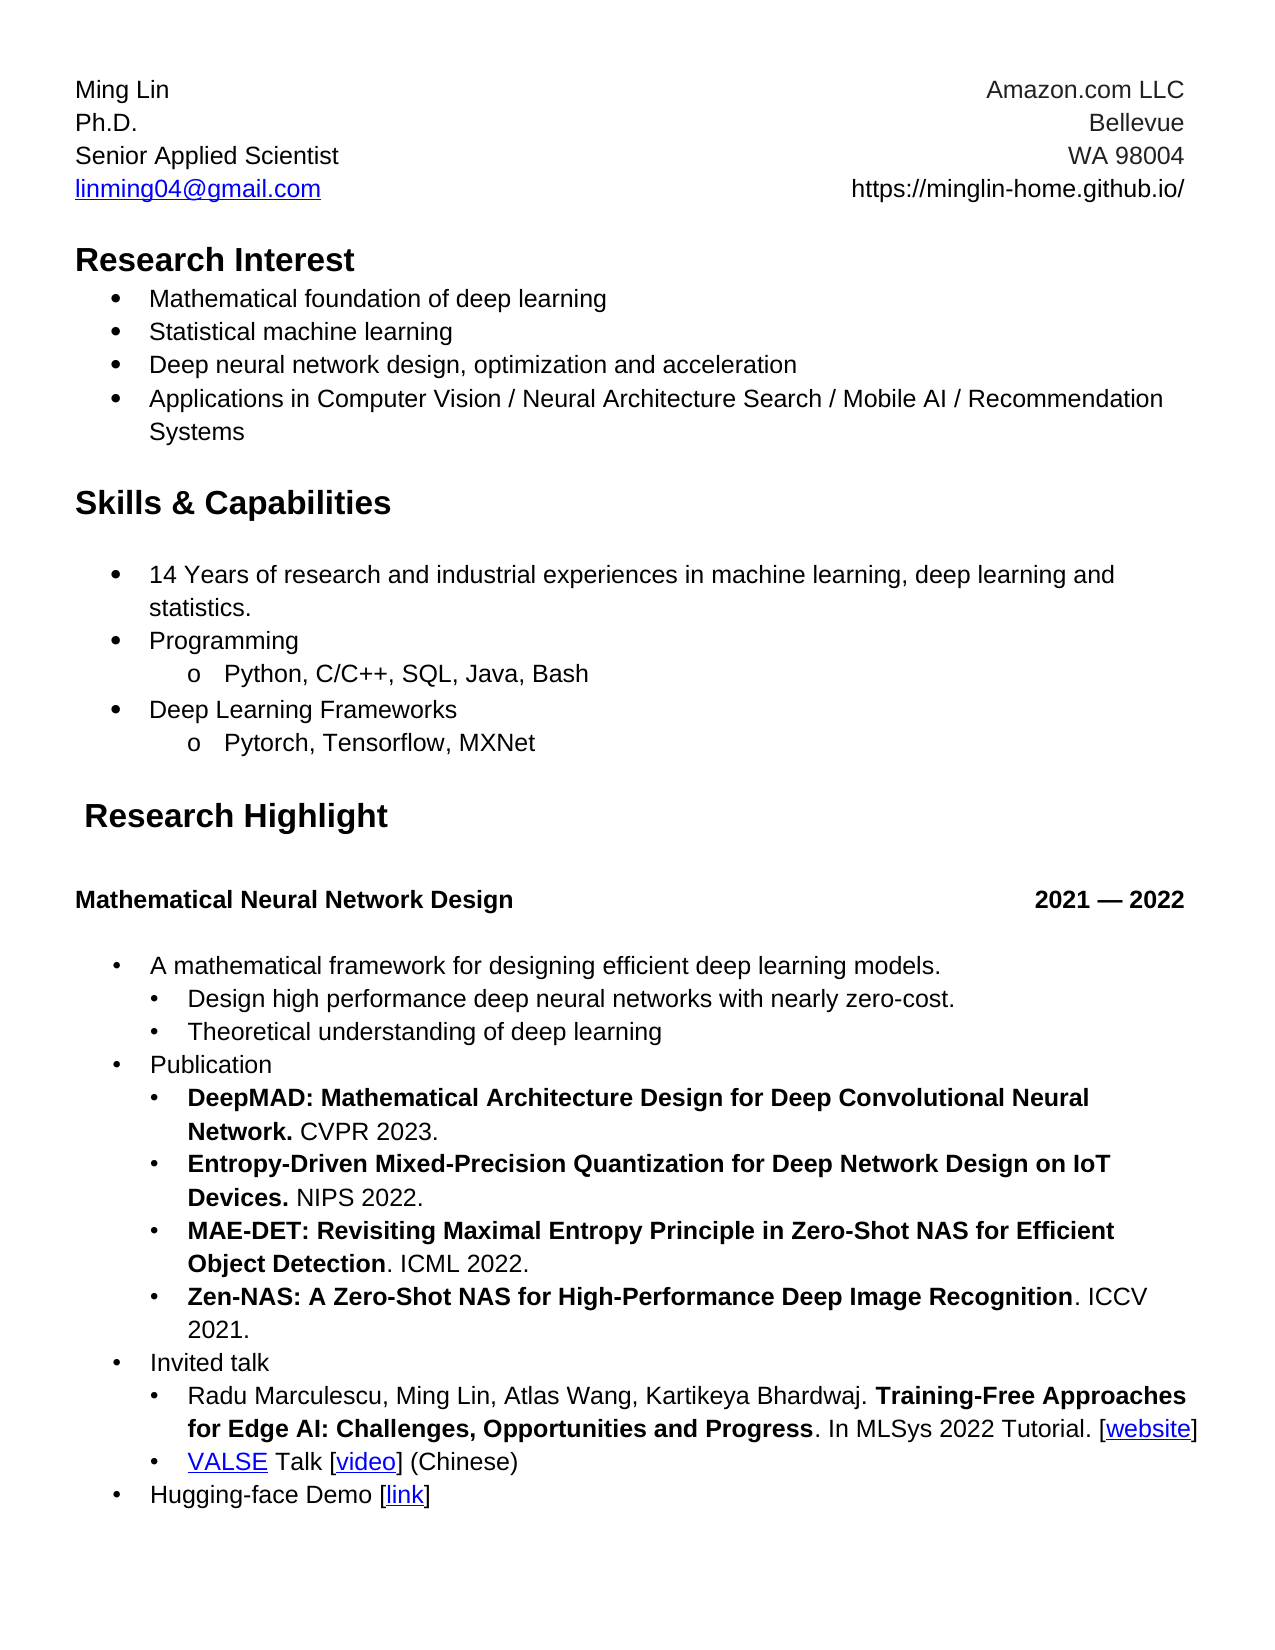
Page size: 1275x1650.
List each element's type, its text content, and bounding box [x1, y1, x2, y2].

list A mathematical framework for designing efficient deep learning models. [112, 951, 1200, 980]
list Entropy-Driven Mixed-Precision Quantization for Deep Network Design on IoT Devices. NIPS 2022. [150, 1149, 1200, 1211]
list Design high performance deep neural networks with nearly zero-cost. [150, 984, 1200, 1013]
list DeepMAD: Mathematical Architecture Design for Deep Convolutional Neural Network. CVPR 2023. [150, 1083, 1200, 1145]
table_header 2021 — 2022 [670, 885, 1196, 918]
list Mathematical foundation of deep learning [111, 284, 1200, 313]
list Publication [112, 1050, 1200, 1079]
table_header Amazon.com LLC Bellevue WA 98004 https://minglin-home.github.io/ [525, 75, 1196, 207]
list Theoretical understanding of deep learning [150, 1017, 1200, 1046]
text Skills & Capabilities [75, 483, 1200, 521]
text Research Interest [75, 240, 1200, 278]
list Invited talk [112, 1348, 1200, 1377]
list 14 Years of research and industrial experiences in machine learning, deep learning and statistics. [111, 560, 1200, 622]
list Deep Learning Frameworks [111, 695, 1200, 724]
list Deep neural network design, optimization and acceleration [111, 351, 1200, 379]
list Statistical machine learning [111, 317, 1200, 346]
list VALSE Talk [video] (Chinese) [150, 1447, 1200, 1476]
table_header Ming Lin Ph.D. Senior Applied Scientist linming04@gmail.com [64, 75, 525, 207]
table_header Mathematical Neural Network Design [64, 885, 670, 918]
list MAE-DET: Revisiting Maximal Entropy Principle in Zero-Shot NAS for Efficient Object Detection. ICML 2022. [150, 1216, 1200, 1277]
list Python, C/C++, SQL, Java, Bash [186, 659, 1200, 690]
list Zen-NAS: A Zero-Shot NAS for High-Performance Deep Image Recognition. ICCV 2021. [150, 1282, 1200, 1344]
list Radu Marculescu, Ming Lin, Atlas Wang, Kartikeya Bhardwaj. Training-Free Approaches for Edge AI: Challenges, Opportunities and Progress. In MLSys 2022 Tutorial. [website] [150, 1381, 1200, 1443]
text Research Highlight [75, 796, 1200, 835]
list Pytorch, Tensorflow, MXNet [186, 728, 1200, 759]
list Hugging-face Demo [link] [112, 1480, 1200, 1509]
list Programming [111, 626, 1200, 655]
list Applications in Computer Vision / Neural Architecture Search / Mobile AI / Recommendation Systems [111, 384, 1200, 446]
